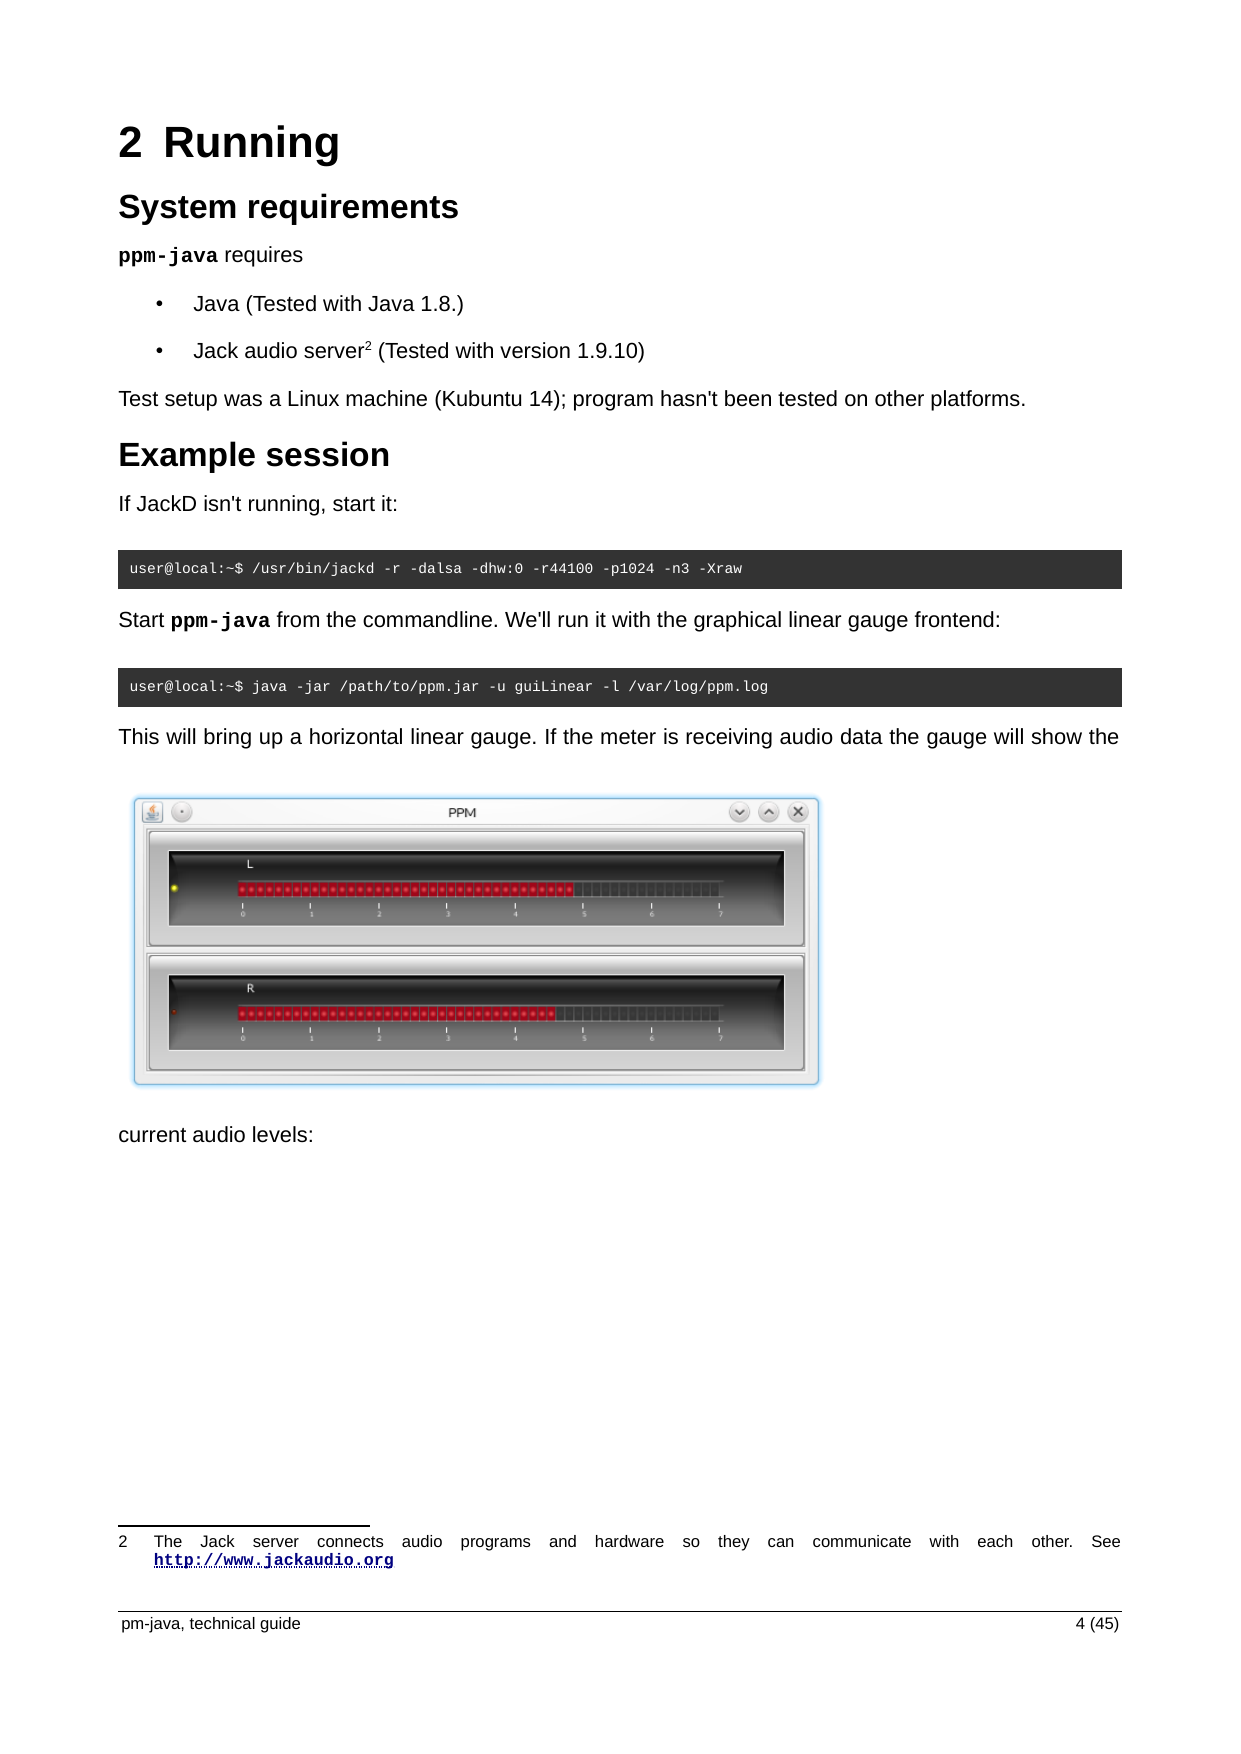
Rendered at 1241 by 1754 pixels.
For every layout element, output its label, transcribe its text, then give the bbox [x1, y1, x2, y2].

list The Jack server connects audio programs and hardware so they can communicate with each other. See http://www.jackaudio.org [118, 1532, 1122, 1570]
picture [125, 789, 828, 1094]
subtitle Example session [118, 436, 1122, 474]
text If JackD isn't running, start it: [118, 492, 1122, 516]
subtitle Running [118, 118, 1122, 167]
text ppm-java requires [118, 243, 1122, 269]
text Test setup was a Linux machine (Kubuntu 14); program hasn't been tested on other platforms. [118, 386, 1122, 411]
list Jack audio server (Tested with version 1.9.10) [156, 339, 1122, 363]
text This will bring up a horizontal linear gauge. If the meter is receiving audio data the gauge will show the current audio levels: [118, 725, 1122, 1147]
list user@local:~$ java -jar /path/to/ppm.jar -u guiLinear -l /var/log/ppm.log [126, 676, 1114, 699]
text Start ppm-java from the commandline. We'll run it with the graphical linear gauge frontend: [118, 607, 1122, 633]
list user@local:~$ /usr/bin/jackd -r -dalsa -dhw:0 -r44100 -p1024 -n3 -Xraw [126, 559, 1114, 581]
list Java (Tested with Java 1.8.) [156, 292, 1122, 316]
subtitle System requirements [118, 188, 1122, 225]
